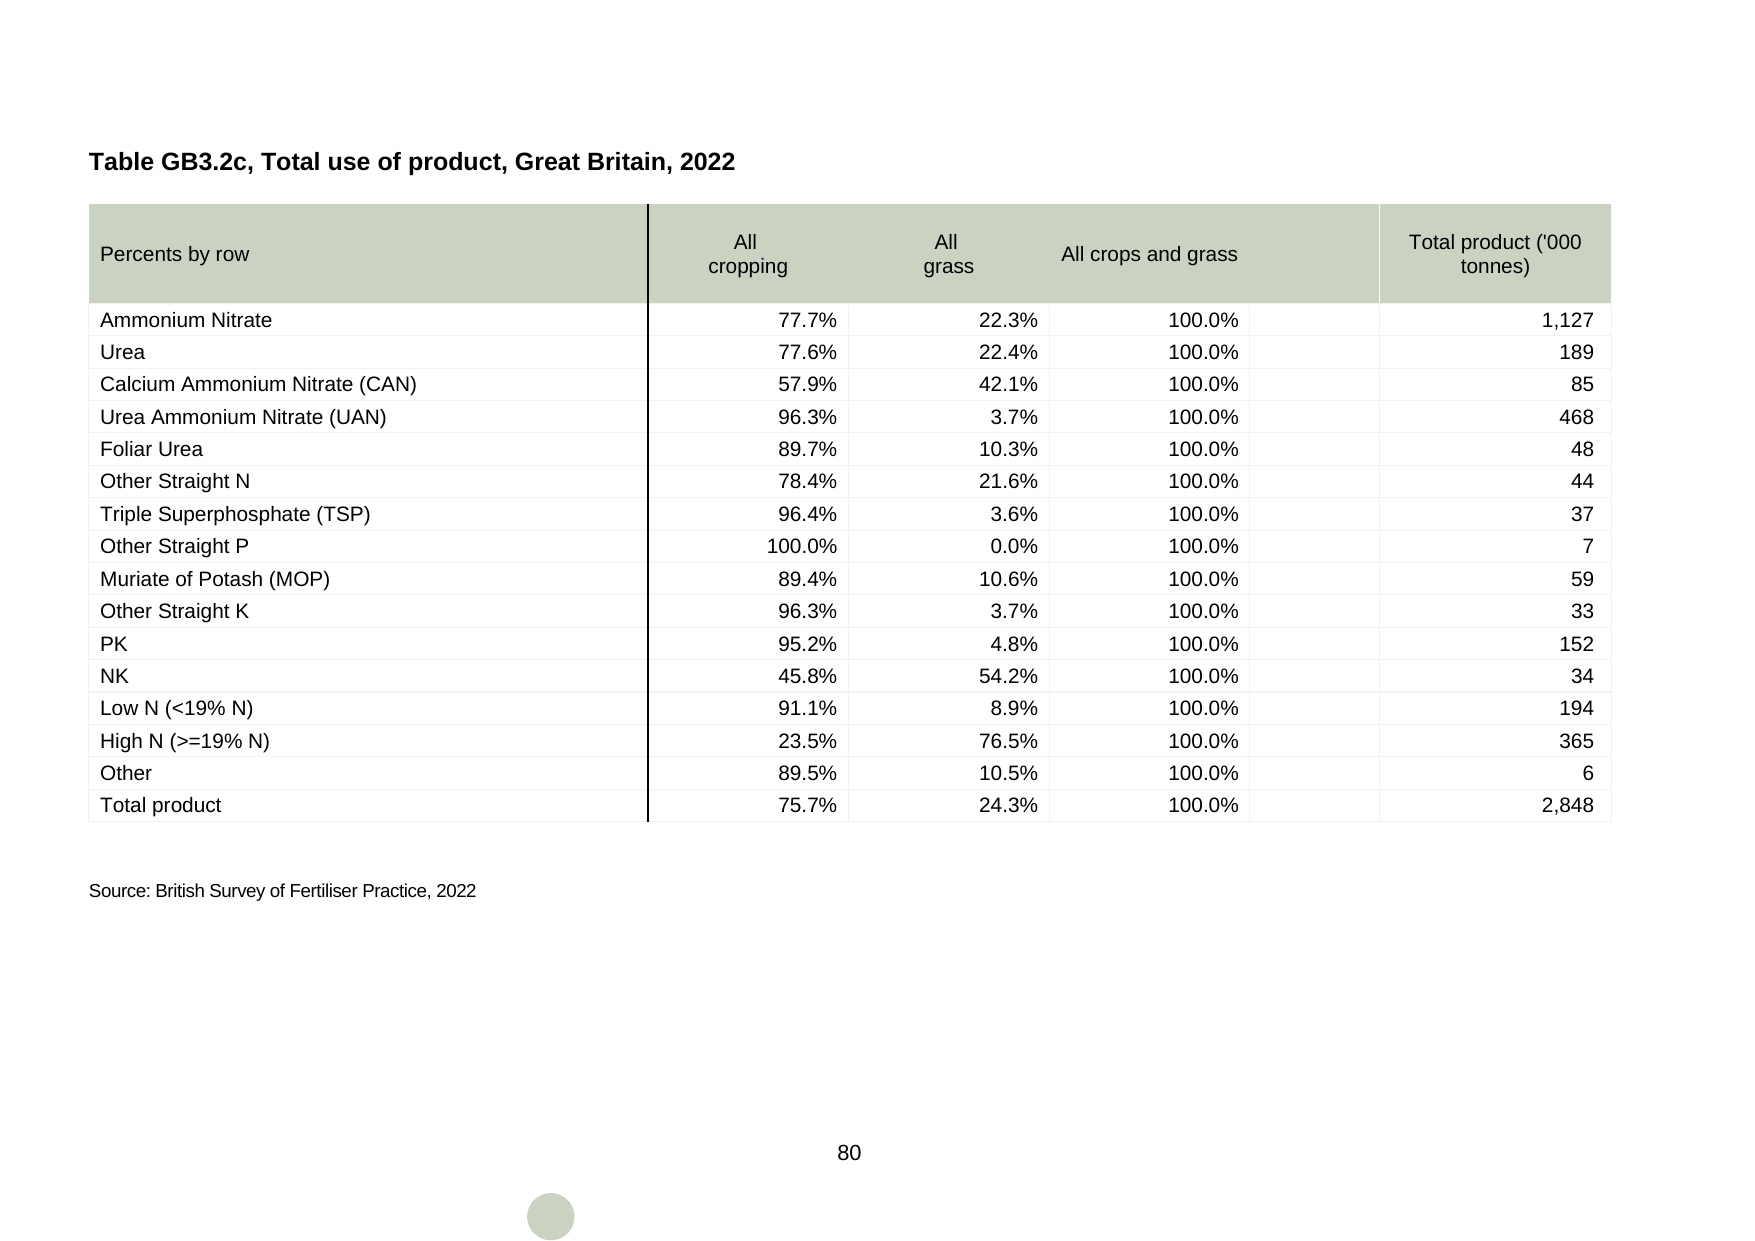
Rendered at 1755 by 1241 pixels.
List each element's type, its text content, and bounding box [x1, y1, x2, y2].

table_cell Ammonium Nitrate [89, 304, 647, 335]
table_cell 96.3% [649, 595, 848, 627]
table_cell 3.7% [849, 595, 1049, 627]
table_cell 48 [1380, 433, 1611, 465]
table_cell 100.0% [1050, 660, 1249, 691]
table_cell [1250, 433, 1379, 465]
table_cell Low N (<19% N) [89, 693, 647, 724]
table_cell 24.3% [849, 790, 1049, 821]
table_cell 85 [1380, 369, 1611, 400]
table_cell 89.4% [649, 563, 848, 594]
table_cell 95.2% [649, 628, 848, 659]
table_cell 3.6% [849, 498, 1049, 529]
table_cell Urea [89, 336, 647, 367]
table_cell [1250, 790, 1379, 821]
table_cell Total product [89, 790, 647, 821]
table_cell 100.0% [1050, 693, 1249, 724]
table_cell 100.0% [1050, 757, 1249, 789]
table_cell 76.5% [849, 725, 1049, 756]
table_cell Urea Ammonium Nitrate (UAN) [89, 401, 647, 432]
table_cell 57.9% [649, 369, 848, 400]
table_cell 7 [1380, 531, 1611, 562]
table_cell Other Straight P [89, 531, 647, 562]
table_cell NK [89, 660, 647, 691]
table_cell 4.8% [849, 628, 1049, 659]
table_cell 78.4% [649, 466, 848, 497]
table_cell 45.8% [649, 660, 848, 691]
table_cell [1250, 466, 1379, 497]
table_cell 3.7% [849, 401, 1049, 432]
table_cell [1250, 304, 1379, 335]
table_cell Foliar Urea [89, 433, 647, 465]
table_cell [1250, 336, 1379, 367]
table_cell [1250, 563, 1379, 594]
table_cell [1250, 628, 1379, 659]
table_cell 100.0% [1050, 336, 1249, 367]
table_cell 96.4% [649, 498, 848, 529]
table_cell Calcium Ammonium Nitrate (CAN) [89, 369, 647, 400]
table_header Total product ('000 tonnes) [1380, 204, 1611, 303]
table_cell 194 [1380, 693, 1611, 724]
table_cell [1250, 595, 1379, 627]
table_cell 100.0% [1050, 725, 1249, 756]
table_cell 10.6% [849, 563, 1049, 594]
table_cell 100.0% [1050, 498, 1249, 529]
table_cell 75.7% [649, 790, 848, 821]
table_cell 100.0% [1050, 595, 1249, 627]
table_cell 8.9% [849, 693, 1049, 724]
table_cell 100.0% [1050, 304, 1249, 335]
table_cell [1250, 498, 1379, 529]
table_cell 365 [1380, 725, 1611, 756]
table_cell [1250, 757, 1379, 789]
table_cell 96.3% [649, 401, 848, 432]
table_cell 37 [1380, 498, 1611, 529]
table_cell 100.0% [1050, 790, 1249, 821]
text Source: British Survey of Fertiliser Practice, 2022 [89, 879, 1559, 901]
table_cell 23.5% [649, 725, 848, 756]
table_cell [1250, 369, 1379, 400]
table_header All cropping [649, 204, 848, 303]
table_cell 22.3% [849, 304, 1049, 335]
table_cell High N (>=19% N) [89, 725, 647, 756]
table_cell 100.0% [1050, 401, 1249, 432]
table_cell 100.0% [1050, 369, 1249, 400]
table_cell 91.1% [649, 693, 848, 724]
table_cell [1250, 531, 1379, 562]
table_cell 152 [1380, 628, 1611, 659]
table_cell 89.5% [649, 757, 848, 789]
table_cell 2,848 [1380, 790, 1611, 821]
table_cell 21.6% [849, 466, 1049, 497]
table_header All grass [848, 204, 1049, 303]
table_cell 189 [1380, 336, 1611, 367]
table_cell 100.0% [1050, 628, 1249, 659]
table_cell Triple Superphosphate (TSP) [89, 498, 647, 529]
table_cell [1250, 660, 1379, 691]
table_cell Other Straight N [89, 466, 647, 497]
table_cell 468 [1380, 401, 1611, 432]
table_cell Muriate of Potash (MOP) [89, 563, 647, 594]
table_cell [1250, 725, 1379, 756]
table_header Percents by row [89, 204, 647, 303]
table_cell 10.5% [849, 757, 1049, 789]
table_header All crops and grass [1049, 204, 1250, 303]
table_cell 33 [1380, 595, 1611, 627]
table_cell Other Straight K [89, 595, 647, 627]
table_cell 54.2% [849, 660, 1049, 691]
table_cell 22.4% [849, 336, 1049, 367]
table_cell 0.0% [849, 531, 1049, 562]
table_cell 100.0% [1050, 563, 1249, 594]
table_cell 44 [1380, 466, 1611, 497]
table_cell 100.0% [649, 531, 848, 562]
table_cell 6 [1380, 757, 1611, 789]
table_cell [1250, 401, 1379, 432]
table_cell 34 [1380, 660, 1611, 691]
table_cell 100.0% [1050, 466, 1249, 497]
table_cell 10.3% [849, 433, 1049, 465]
table_header [1250, 204, 1379, 303]
table_cell 89.7% [649, 433, 848, 465]
table_cell [1250, 693, 1379, 724]
table_cell 77.6% [649, 336, 848, 367]
table_cell 42.1% [849, 369, 1049, 400]
table_cell 59 [1380, 563, 1611, 594]
table_cell PK [89, 628, 647, 659]
table_cell 100.0% [1050, 433, 1249, 465]
table_cell 100.0% [1050, 531, 1249, 562]
table_cell 1,127 [1380, 304, 1611, 335]
table_cell Other [89, 757, 647, 789]
table_cell 77.7% [649, 304, 848, 335]
subtitle Table GB3.2c, Total use of product, Great Britain, 2022 [89, 147, 1559, 176]
